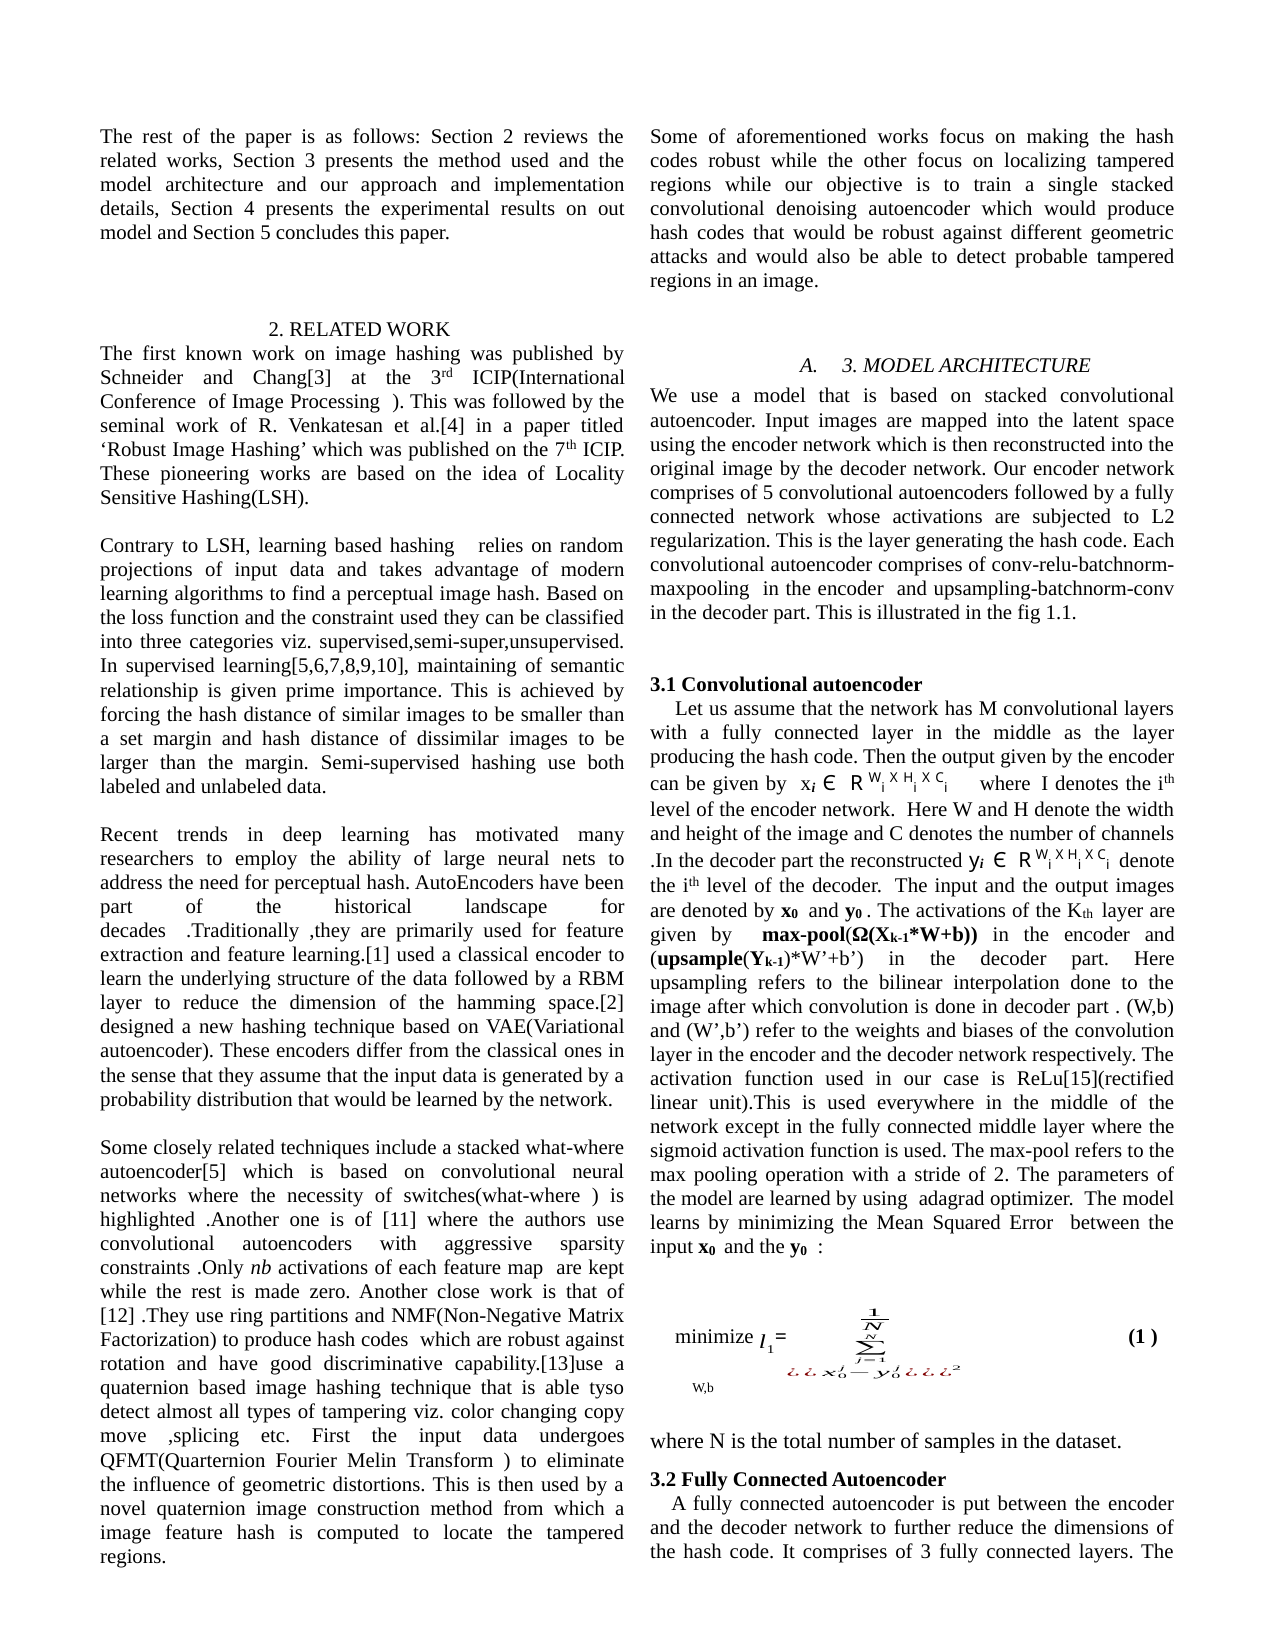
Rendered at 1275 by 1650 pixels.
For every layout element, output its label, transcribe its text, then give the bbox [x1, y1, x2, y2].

text A fully connected autoencoder is put between the encoder and the decoder network to further reduce the dimensions of the hash code. It comprises of 3 fully connected layers. The [650, 1491, 1175, 1563]
text Some of aforementioned works focus on making the hash codes robust while the other focus on localizing tampered regions while our objective is to train a single stacked convolutional denoising autoencoder which would produce hash codes that would be robust against different geometric attacks and would also be able to detect probable tampered regions in an image. [650, 124, 1175, 292]
text The first known work on image hashing was published by Schneider and Chang[3] at the 3rd ICIP(International Conference of Image Processing ). This was followed by the seminal work of R. Venkatesan et al.[4] in a paper titled ‘Robust Image Hashing’ which was published on the 7th ICIP. These pioneering works are based on the idea of Locality Sensitive Hashing(LSH). [100, 341, 625, 509]
text Recent trends in deep learning has motivated many researchers to employ the ability of large neural nets to address the need for perceptual hash. AutoEncoders have been part of the historical landscape for decades .Traditionally ,they are primarily used for feature extraction and feature learning.[1] used a classical encoder to learn the underlying structure of the data followed by a RBM layer to reduce the dimension of the hamming space.[2] designed a new hashing technique based on VAE(Variational autoencoder). These encoders differ from the classical ones in the sense that they assume that the input data is generated by a probability distribution that would be learned by the network. [100, 822, 625, 1111]
text Contrary to LSH, learning based hashing relies on random projections of input data and takes advantage of modern learning algorithms to find a perceptual image hash. Based on the loss function and the constraint used they can be classified into three categories viz. supervised,semi-super,unsupervised. In supervised learning[5,6,7,8,9,10], maintaining of semantic relationship is given prime importance. This is achieved by forcing the hash distance of similar images to be smaller than a set margin and hash distance of dissimilar images to be larger than the margin. Semi-supervised hashing use both labeled and unlabeled data. [100, 533, 625, 798]
text We use a model that is based on stacked convolutional autoencoder. Input images are mapped into the latent space using the encoder network which is then reconstructed into the original image by the decoder network. Our encoder network comprises of 5 convolutional autoencoders followed by a fully connected network whose activations are subjected to L2 regularization. This is the layer generating the hash code. Each convolutional autoencoder comprises of conv-relu-batchnorm-maxpooling in the encoder and upsampling-batchnorm-conv in the decoder part. This is illustrated in the fig 1.1. [650, 383, 1175, 624]
text 2. RELATED WORK [100, 317, 625, 341]
text Let us assume that the network has M convolutional layers with a fully connected layer in the middle as the layer producing the hash code. Then the output given by the encoder can be given by xi Є R Wi X Hi X Ci where I denotes the ith level of the encoder network. Here W and H denote the width and height of the image and C denotes the number of channels .In the decoder part the reconstructed yi Є R Wi X Hi X Ci denote the ith level of the decoder. The input and the output images are denoted by x0 and y0 . The activations of the Kth layer are given by max-pool(Ω(Xk-1*W+b)) in the encoder and (upsample(Yk-1)*W’+b’) in the decoder part. Here upsampling refers to the bilinear interpolation done to the image after which convolution is done in decoder part . (W,b) and (W’,b’) refer to the weights and biases of the convolution layer in the encoder and the decoder network respectively. The activation function used in our case is ReLu[15](rectified linear unit).This is used everywhere in the middle of the network except in the fully connected middle layer where the sigmoid activation function is used. The max-pool refers to the max pooling operation with a stride of 2. The parameters of the model are learned by using adagrad optimizer. The model learns by minimizing the Mean Squared Error between the input x0 and the y0 : [650, 696, 1175, 1258]
text W,b [650, 1380, 1175, 1404]
text 3.2 Fully Connected Autoencoder [650, 1466, 1175, 1491]
text minimize = (1 ) [650, 1307, 1175, 1380]
text Some closely related techniques include a stacked what-where autoencoder[5] which is based on convolutional neural networks where the necessity of switches(what-where ) is highlighted .Another one is of [11] where the authors use convolutional autoencoders with aggressive sparsity constraints .Only nb activations of each feature map are kept while the rest is made zero. Another close work is that of [12] .They use ring partitions and NMF(Non-Negative Matrix Factorization) to produce hash codes which are robust against rotation and have good discriminative capability.[13]use a quaternion based image hashing technique that is able tyso detect almost all types of tampering viz. color changing copy move ,splicing etc. First the input data undergoes QFMT(Quarternion Fourier Melin Transform ) to eliminate the influence of geometric distortions. This is then used by a novel quaternion image construction method from which a image feature hash is computed to locate the tampered regions. [100, 1135, 625, 1568]
text 3.1 Convolutional autoencoder [650, 672, 1175, 696]
text The rest of the paper is as follows: Section 2 reviews the related works, Section 3 presents the method used and the model architecture and our approach and implementation details, Section 4 presents the experimental results on out model and Section 5 concludes this paper. [100, 124, 625, 244]
subtitle 3. MODEL ARCHITECTURE [800, 353, 1175, 377]
text where N is the total number of samples in the dataset. [650, 1428, 1175, 1466]
